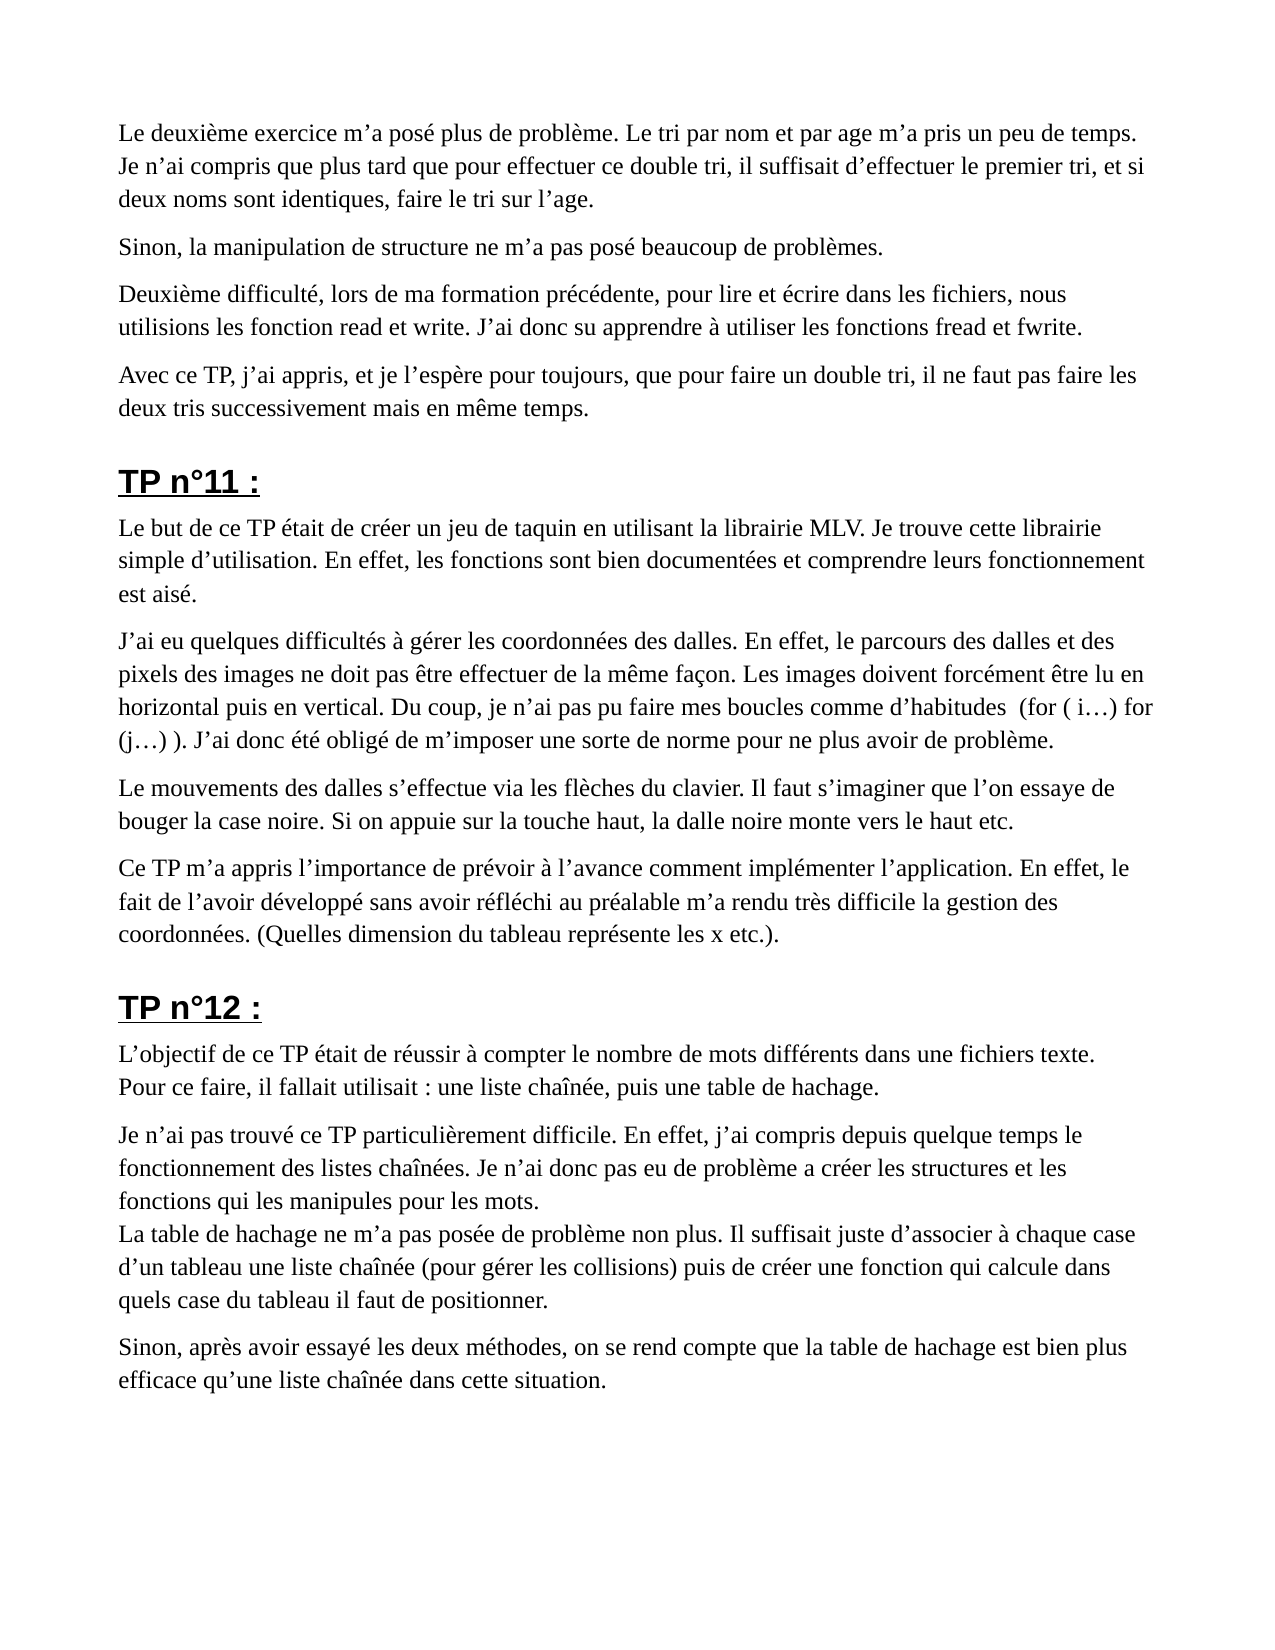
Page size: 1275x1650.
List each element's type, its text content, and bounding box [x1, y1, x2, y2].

text Avec ce TP, j’ai appris, et je l’espère pour toujours, que pour faire un double tri, il ne faut pas faire les deux tris successivement mais en même temps. [118, 360, 1157, 422]
subtitle TP n°12 : [118, 988, 1157, 1027]
text Deuxième difficulté, lors de ma formation précédente, pour lire et écrire dans les fichiers, nous utilisions les fonction read et write. J’ai donc su apprendre à utiliser les fonctions fread et fwrite. [118, 279, 1157, 341]
text Je n’ai pas trouvé ce TP particulièrement difficile. En effet, j’ai compris depuis quelque temps le fonctionnement des listes chaînées. Je n’ai donc pas eu de problème a créer les structures et les fonctions qui les manipules pour les mots. La table de hachage ne m’a pas posée de problème non plus. Il suffisait juste d’associer à chaque case d’un tableau une liste chaînée (pour gérer les collisions) puis de créer une fonction qui calcule dans quels case du tableau il faut de positionner. [118, 1120, 1157, 1314]
text Le deuxième exercice m’a posé plus de problème. Le tri par nom et par age m’a pris un peu de temps. Je n’ai compris que plus tard que pour effectuer ce double tri, il suffisait d’effectuer le premier tri, et si deux noms sont identiques, faire le tri sur l’age. [118, 118, 1157, 213]
subtitle TP n°11 : [118, 461, 1157, 500]
text Le but de ce TP était de créer un jeu de taquin en utilisant la librairie MLV. Je trouve cette librairie simple d’utilisation. En effet, les fonctions sont bien documentées et comprendre leurs fonctionnement est aisé. [118, 513, 1157, 607]
text Sinon, après avoir essayé les deux méthodes, on se rend compte que la table de hachage est bien plus efficace qu’une liste chaînée dans cette situation. [118, 1332, 1157, 1394]
text Le mouvements des dalles s’effectue via les flèches du clavier. Il faut s’imaginer que l’on essaye de bouger la case noire. Si on appuie sur la touche haut, la dalle noire monte vers le haut etc. [118, 773, 1157, 835]
text Sinon, la manipulation de structure ne m’a pas posé beaucoup de problèmes. [118, 232, 1157, 261]
text Ce TP m’a appris l’importance de prévoir à l’avance comment implémenter l’application. En effet, le fait de l’avoir développé sans avoir réfléchi au préalable m’a rendu très difficile la gestion des coordonnées. (Quelles dimension du tableau représente les x etc.). [118, 853, 1157, 948]
text L’objectif de ce TP était de réussir à compter le nombre de mots différents dans une fichiers texte. Pour ce faire, il fallait utilisait : une liste chaînée, puis une table de hachage. [118, 1039, 1157, 1101]
text J’ai eu quelques difficultés à gérer les coordonnées des dalles. En effet, le parcours des dalles et des pixels des images ne doit pas être effectuer de la même façon. Les images doivent forcément être lu en horizontal puis en vertical. Du coup, je n’ai pas pu faire mes boucles comme d’habitudes (for ( i…) for (j…) ). J’ai donc été obligé de m’imposer une sorte de norme pour ne plus avoir de problème. [118, 626, 1157, 754]
